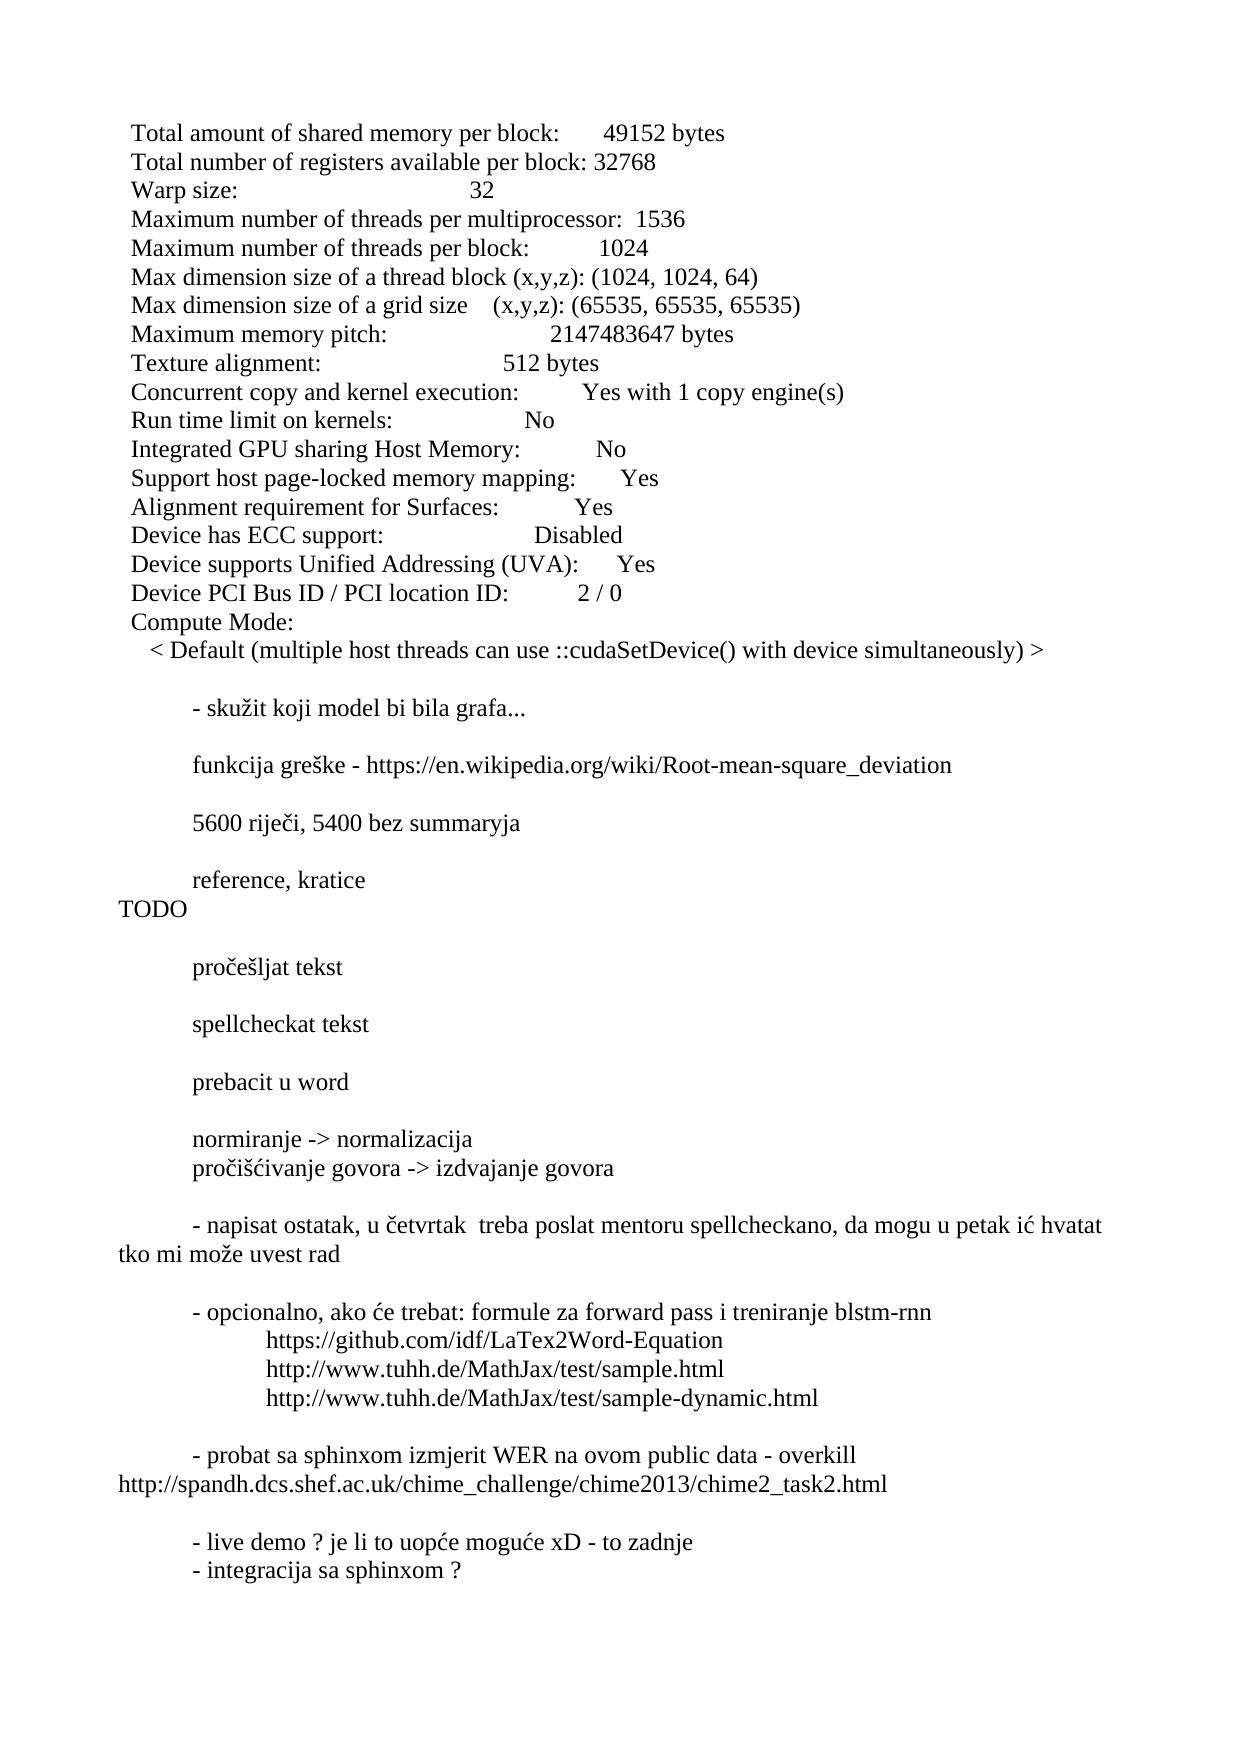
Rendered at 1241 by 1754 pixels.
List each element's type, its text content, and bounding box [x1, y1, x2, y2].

text Device has ECC support: Disabled [118, 521, 1122, 549]
text Alignment requirement for Surfaces: Yes [118, 492, 1122, 521]
text Max dimension size of a grid size (x,y,z): (65535, 65535, 65535) [118, 291, 1122, 319]
text Texture alignment: 512 bytes [118, 348, 1122, 377]
text reference, kratice [118, 866, 1122, 894]
text Concurrent copy and kernel execution: Yes with 1 copy engine(s) [118, 377, 1122, 406]
text - skužit koji model bi bila grafa... [118, 693, 1122, 722]
text - probat sa sphinxom izmjerit WER na ovom public data - overkill http://spandh.dcs.shef.ac.uk/chime_challenge/chime2013/chime2_task2.html [118, 1441, 1122, 1498]
text Maximum number of threads per block: 1024 [118, 233, 1122, 262]
text - live demo ? je li to uopće moguće xD - to zadnje [118, 1527, 1122, 1556]
text < Default (multiple host threads can use ::cudaSetDevice() with device simultaneously) > [118, 636, 1122, 664]
text http://www.tuhh.de/MathJax/test/sample.html [44, 1354, 1122, 1383]
text Maximum number of threads per multiprocessor: 1536 [118, 204, 1122, 233]
text Integrated GPU sharing Host Memory: No [118, 434, 1122, 463]
text 5600 riječi, 5400 bez summaryja [118, 808, 1122, 837]
text Total amount of shared memory per block: 49152 bytes [118, 118, 1122, 147]
text TODO [118, 894, 1122, 923]
text Max dimension size of a thread block (x,y,z): (1024, 1024, 64) [118, 262, 1122, 291]
text - napisat ostatak, u četvrtak treba poslat mentoru spellcheckano, da mogu u petak ić hvatat tko mi može uvest rad [118, 1211, 1122, 1268]
text Compute Mode: [118, 607, 1122, 636]
text Device supports Unified Addressing (UVA): Yes [118, 549, 1122, 578]
text normiranje -> normalizacija [118, 1124, 1122, 1153]
text Device PCI Bus ID / PCI location ID: 2 / 0 [118, 578, 1122, 607]
text prebacit u word [118, 1067, 1122, 1096]
text - integracija sa sphinxom ? [118, 1556, 1122, 1584]
text pročešljat tekst [118, 952, 1122, 981]
text http://www.tuhh.de/MathJax/test/sample-dynamic.html [44, 1383, 1122, 1412]
text spellcheckat tekst [118, 1009, 1122, 1038]
text - opcionalno, ako će trebat: formule za forward pass i treniranje blstm-rnn [44, 1297, 1122, 1326]
text pročišćivanje govora -> izdvajanje govora [118, 1153, 1122, 1182]
text Run time limit on kernels: No [118, 406, 1122, 434]
text Support host page-locked memory mapping: Yes [118, 463, 1122, 492]
text Warp size: 32 [118, 176, 1122, 204]
text funkcija greške - https://en.wikipedia.org/wiki/Root-mean-square_deviation [118, 751, 1122, 779]
text https://github.com/idf/LaTex2Word-Equation [44, 1326, 1122, 1354]
text Total number of registers available per block: 32768 [118, 147, 1122, 176]
text Maximum memory pitch: 2147483647 bytes [118, 319, 1122, 348]
